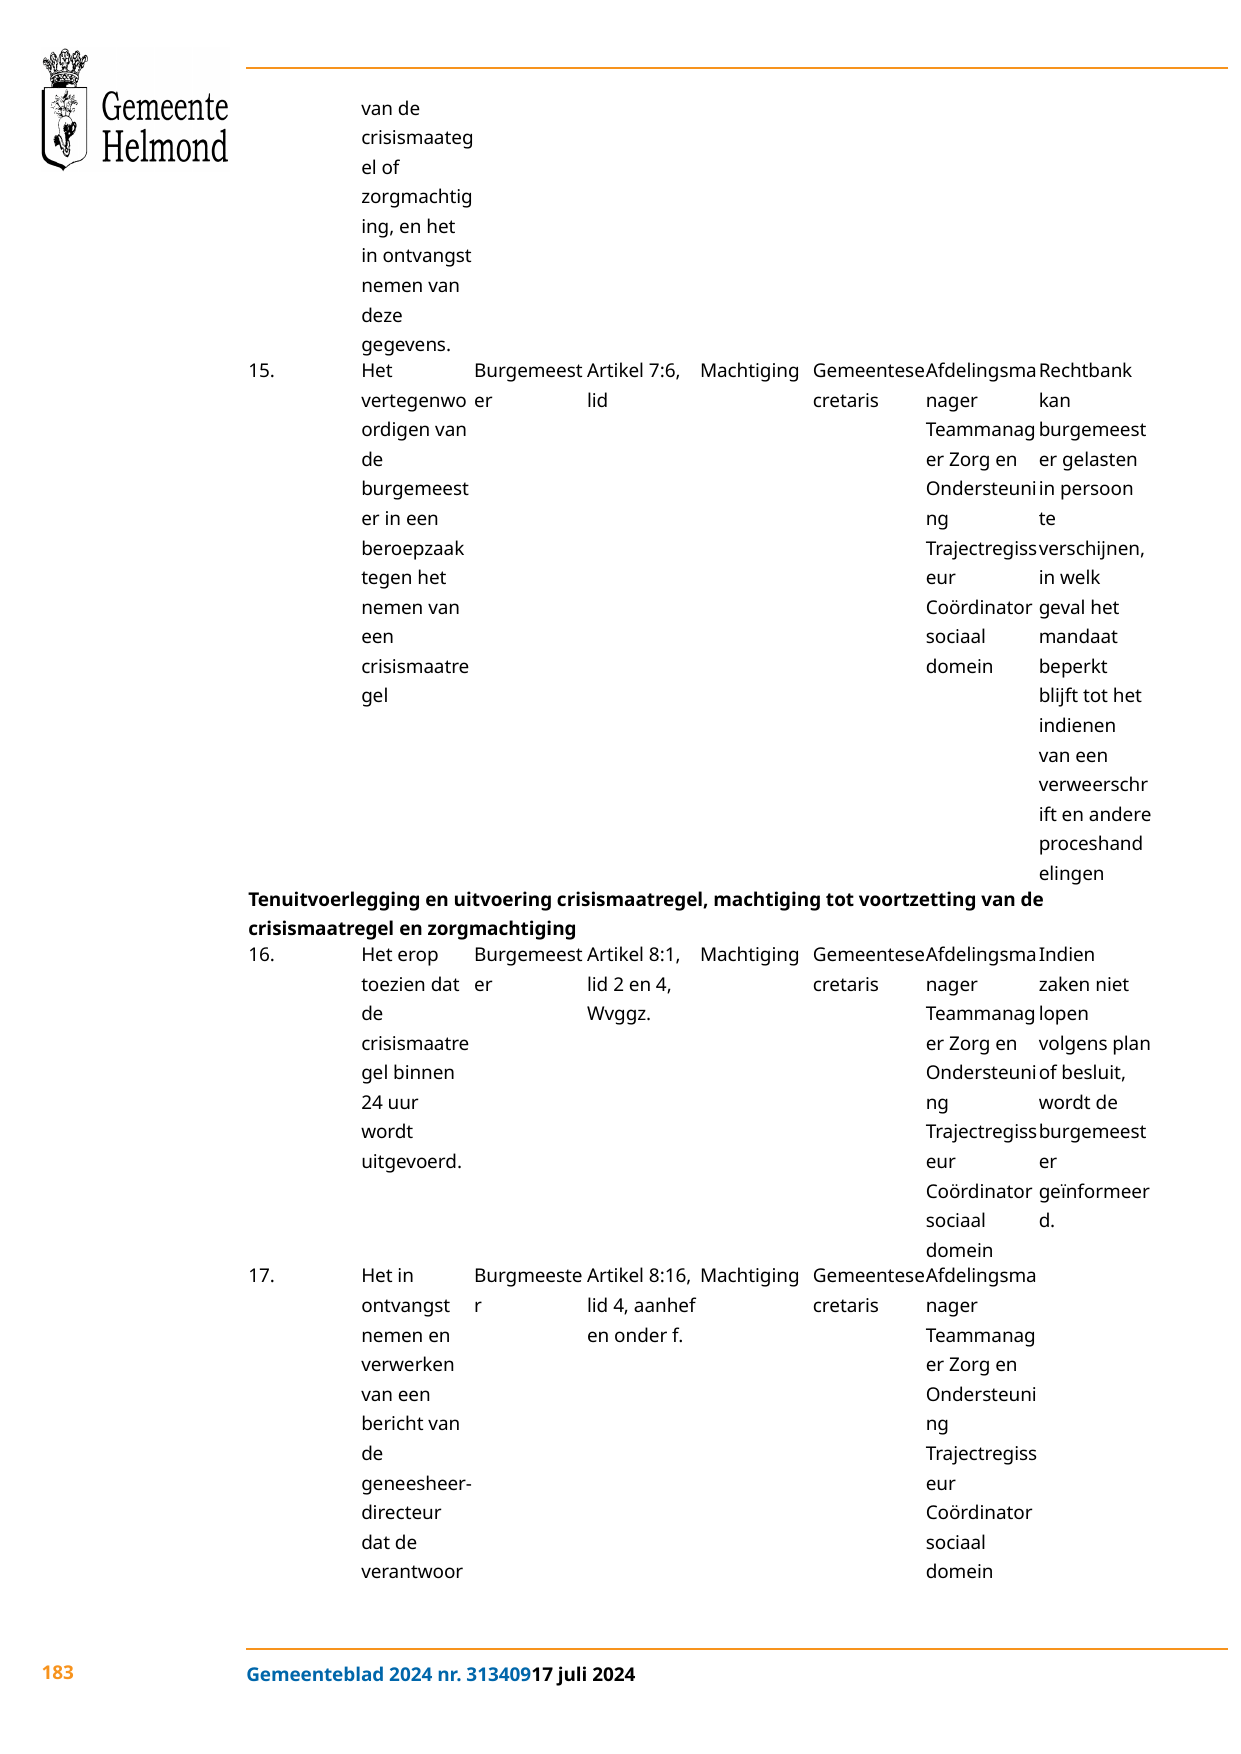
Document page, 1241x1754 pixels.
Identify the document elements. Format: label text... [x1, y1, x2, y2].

table_cell Artikel 7:6, lid [587, 357, 700, 886]
table_cell 17. [248, 1263, 361, 1584]
table_cell Artikel 8:1, lid 2 en 4, Wvggz. [587, 941, 700, 1263]
table_cell Afdelingsmanager Teammanager Zorg en Ondersteuning Trajectregisseur Coördinator sociaal domein [926, 1263, 1038, 1584]
table_cell Gemeentesecretaris [813, 357, 926, 886]
table_cell Indien zaken niet lopen volgens plan of besluit, wordt de burgemeester geïnformeerd. [1039, 941, 1152, 1263]
table_cell Gemeentesecretaris [813, 1263, 926, 1584]
table_cell Afdelingsmanager Teammanager Zorg en Ondersteuning Trajectregisseur Coördinator sociaal domein [926, 357, 1038, 886]
table_cell Machtiging [700, 1263, 813, 1584]
table_cell Burgemeester [474, 941, 587, 1263]
table_cell [700, 95, 813, 357]
table_cell Machtiging [700, 941, 813, 1263]
table_cell [474, 95, 587, 357]
table_cell van de crisismaategel of zorgmachtiging, en het in ontvangst nemen van deze gegevens. [361, 95, 474, 357]
table_cell Afdelingsmanager Teammanager Zorg en Ondersteuning Trajectregisseur Coördinator sociaal domein [926, 941, 1038, 1263]
table_cell Het in ontvangst nemen en verwerken van een bericht van de geneesheer-directeur dat de verantwoor [361, 1263, 474, 1584]
table_cell Burgemeester [474, 357, 587, 886]
table_cell Burgmeester [474, 1263, 587, 1584]
table_cell [587, 95, 700, 357]
table_cell 15. [248, 357, 361, 886]
picture [41, 47, 231, 172]
table_cell Rechtbank kan burgemeester gelasten in persoon te verschijnen, in welk geval het mandaat beperkt blijft tot het indienen van een verweerschrift en andere proceshandelingen [1039, 357, 1152, 886]
table_cell [248, 95, 361, 357]
table_cell [926, 95, 1038, 357]
table_cell Machtiging [700, 357, 813, 886]
table_cell [813, 95, 926, 357]
table_cell Artikel 8:16, lid 4, aanhef en onder f. [587, 1263, 700, 1584]
table_cell 16. [248, 941, 361, 1263]
table_cell Tenuitvoerlegging en uitvoering crisismaatregel, machtiging tot voortzetting van de crisismaatregel en zorgmachtiging [248, 886, 1152, 941]
table_cell [1039, 95, 1152, 357]
table_cell Het vertegenwoordigen van de burgemeester in een beroepzaak tegen het nemen van een crisismaatregel [361, 357, 474, 886]
table_cell Het erop toezien dat de crisismaatregel binnen 24 uur wordt uitgevoerd. [361, 941, 474, 1263]
table_cell [1039, 1263, 1152, 1584]
table_cell Gemeentesecretaris [813, 941, 926, 1263]
